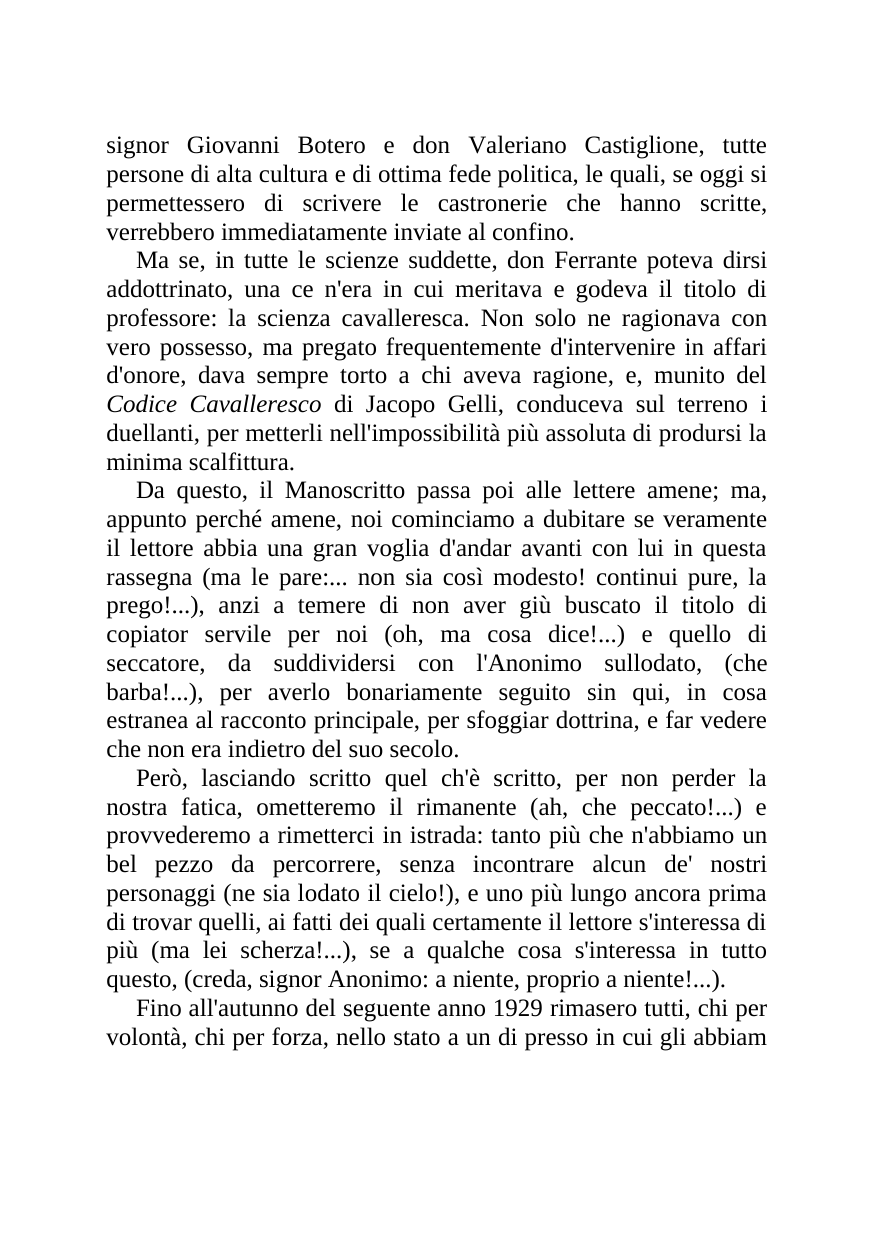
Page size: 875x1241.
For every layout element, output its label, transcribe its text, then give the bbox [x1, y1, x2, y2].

text Però, lasciando scritto quel ch'è scritto, per non perder la nostra fatica, ometteremo il rimanente (ah, che peccato!...) e provvederemo a rimetterci in istrada: tanto più che n'abbiamo un bel pezzo da percorrere, senza incontrare alcun de' nostri personaggi (ne sia lodato il cielo!), e uno più lungo ancora prima di trovar quelli, ai fatti dei quali certamente il lettore s'interessa di più (ma lei scherza!...), se a qualche cosa s'interessa in tutto questo, (creda, signor Anonimo: a niente, proprio a niente!...). [106, 763, 768, 993]
text signor Giovanni Botero e don Valeriano Castiglione, tutte persone di alta cultura e di ottima fede politica, le quali, se oggi si permettessero di scrivere le castronerie che hanno scritte, verrebbero immediatamente inviate al confino. [106, 130, 768, 245]
text Ma se, in tutte le scienze suddette, don Ferrante poteva dirsi addottrinato, una ce n'era in cui meritava e godeva il titolo di professore: la scienza cavalleresca. Non solo ne ragionava con vero possesso, ma pregato frequentemente d'intervenire in affari d'onore, dava sempre torto a chi aveva ragione, e, munito del Codice Cavalleresco di Jacopo Gelli, conduceva sul terreno i duellanti, per metterli nell'impossibilità più assoluta di prodursi la minima scalfittura. [106, 245, 768, 475]
text Fino all'autunno del seguente anno 1929 rimasero tutti, chi per volontà, chi per forza, nello stato a un di presso in cui gli abbiam [106, 993, 768, 1050]
text Da questo, il Manoscritto passa poi alle lettere amene; ma, appunto perché amene, noi cominciamo a dubitare se veramente il lettore abbia una gran voglia d'andar avanti con lui in questa rassegna (ma le pare:... non sia così modesto! continui pure, la prego!...), anzi a temere di non aver giù buscato il titolo di copiator servile per noi (oh, ma cosa dice!...) e quello di seccatore, da suddividersi con l'Anonimo sullodato, (che barba!...), per averlo bonariamente seguito sin qui, in cosa estranea al racconto principale, per sfoggiar dottrina, e far vedere che non era indietro del suo secolo. [106, 475, 768, 763]
